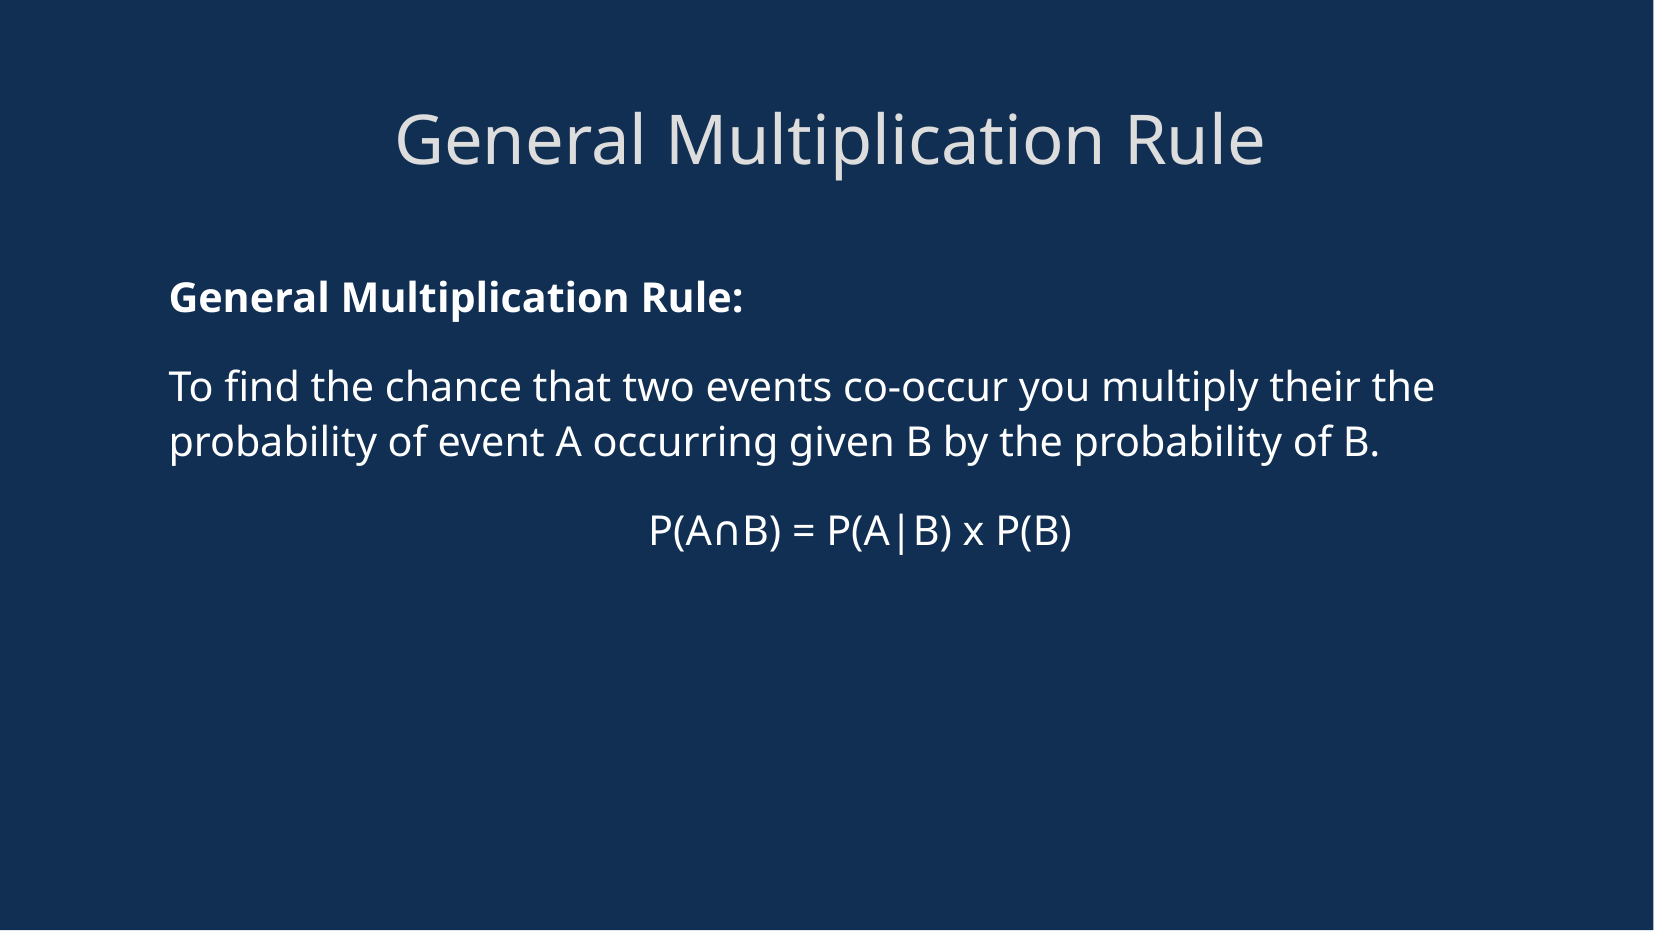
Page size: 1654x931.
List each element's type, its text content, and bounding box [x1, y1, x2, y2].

list General Multiplication Rule: To find the chance that two events co-occur you multiply their the probability of event A occurring given B by the probability of B. P(A∩B) = P(A|B) x P(B) [97, 268, 1563, 806]
title General Multiplication Rule [97, 56, 1563, 220]
